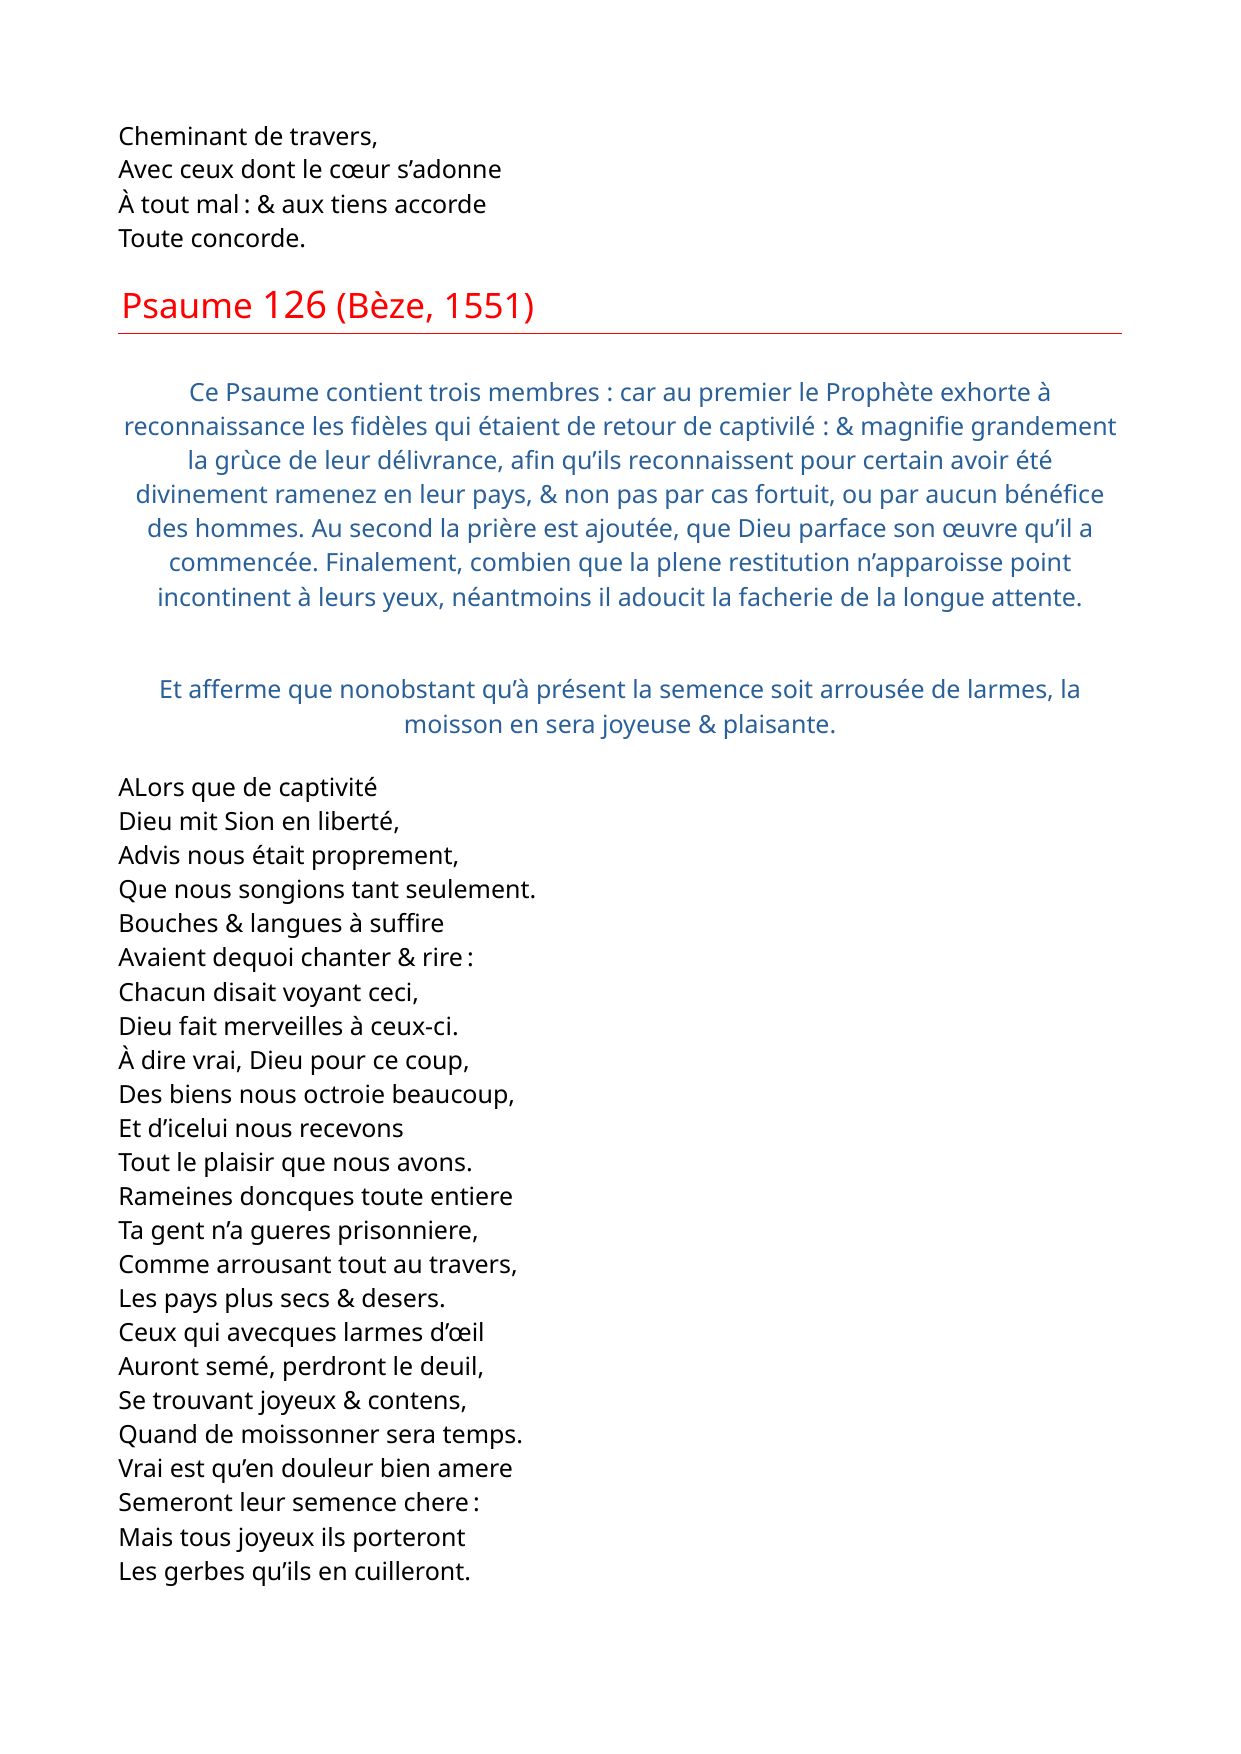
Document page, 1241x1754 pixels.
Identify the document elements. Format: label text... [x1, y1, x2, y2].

text Semeront leur semence chere : [118, 1485, 1122, 1519]
text Ce Psaume contient trois membres : car au premier le Prophète exhorte à reconnaissance les fidèles qui étaient de retour de captivilé : & magnifie grandement la grùce de leur délivrance, afin qu’ils reconnaissent pour certain avoir été divinement ramenez en leur pays, & non pas par cas fortuit, ou par aucun bénéfice des hommes. Au second la prière est ajoutée, que Dieu parface son œuvre qu’il a commencée. Finalement, combien que la plene restitution n’apparoisse point incontinent à leurs yeux, néantmoins il adoucit la facherie de la longue attente. [118, 375, 1122, 613]
text Avec ceux dont le cœur s’adonne [118, 152, 1122, 186]
text Que nous songions tant seulement. [118, 872, 1122, 906]
text Auront semé, perdront le deuil, [118, 1349, 1122, 1383]
text Et d’icelui nous recevons [118, 1110, 1122, 1144]
text Dieu fait merveilles à ceux-ci. [118, 1008, 1122, 1042]
text Les pays plus secs & desers. [118, 1281, 1122, 1315]
text ALors que de captivité [118, 770, 1122, 804]
text Ta gent n’a gueres prisonniere, [118, 1213, 1122, 1247]
text Tout le plaisir que nous avons. [118, 1144, 1122, 1178]
subtitle Psaume 126 (Bèze, 1551) [118, 275, 1122, 333]
text Rameines doncques toute entiere [118, 1178, 1122, 1213]
text Mais tous joyeux ils porteront [118, 1519, 1122, 1553]
text Des biens nous octroie beaucoup, [118, 1076, 1122, 1110]
text Toute concorde. [118, 220, 1122, 254]
text Chacun disait voyant ceci, [118, 974, 1122, 1008]
text Comme arrousant tout au travers, [118, 1247, 1122, 1281]
text Et afferme que nonobstant qu’à présent la semence soit arrousée de larmes, la moisson en sera joyeuse & plaisante. [118, 672, 1122, 740]
text Avaient dequoi chanter & rire : [118, 940, 1122, 974]
text À tout mal : & aux tiens accorde [118, 186, 1122, 220]
text Dieu mit Sion en liberté, [118, 804, 1122, 838]
text À dire vrai, Dieu pour ce coup, [118, 1042, 1122, 1076]
text Ceux qui avecques larmes d’œil [118, 1315, 1122, 1349]
text Vrai est qu’en douleur bien amere [118, 1451, 1122, 1485]
text Cheminant de travers, [118, 118, 1122, 152]
text Les gerbes qu’ils en cuilleront. [118, 1553, 1122, 1587]
text Bouches & langues à suffire [118, 906, 1122, 940]
text Se trouvant joyeux & contens, [118, 1383, 1122, 1417]
text Advis nous était proprement, [118, 838, 1122, 872]
text Quand de moissonner sera temps. [118, 1417, 1122, 1451]
